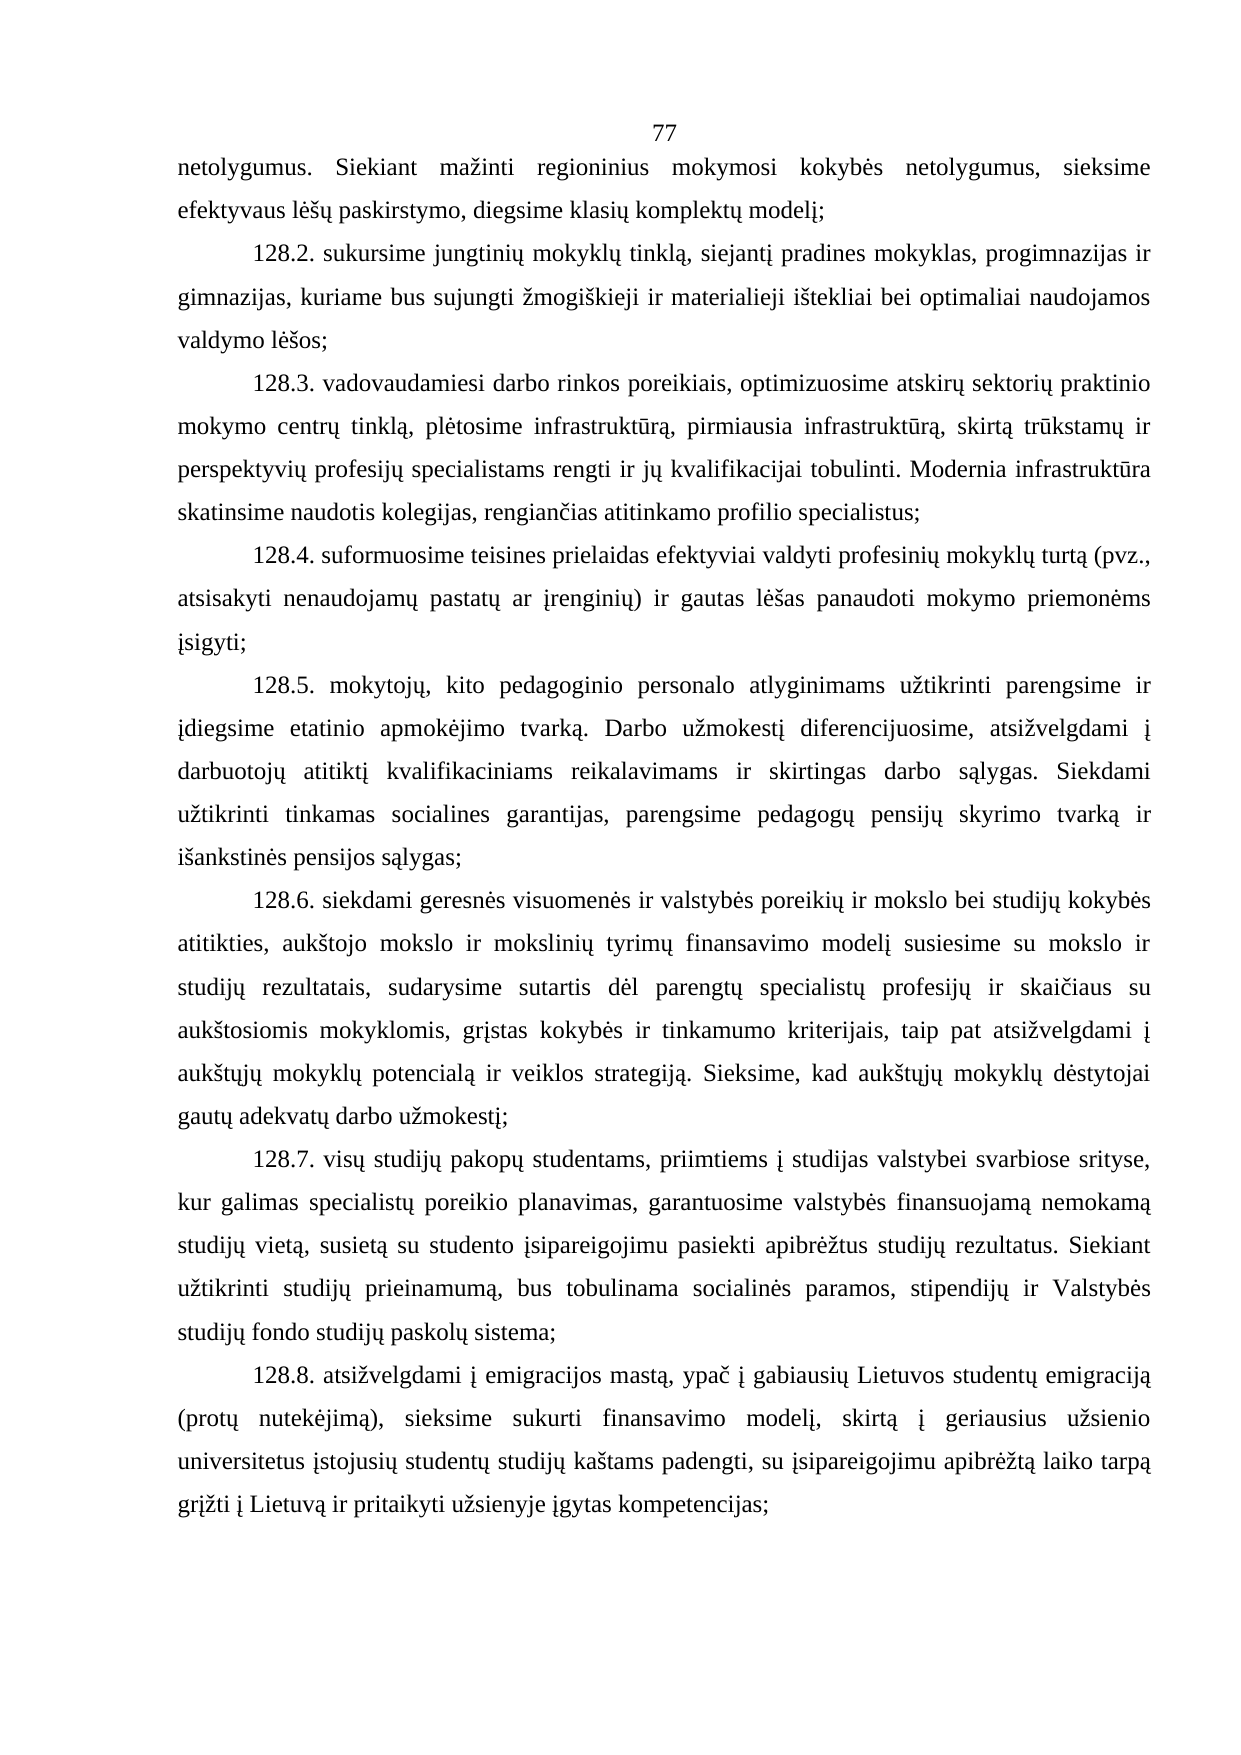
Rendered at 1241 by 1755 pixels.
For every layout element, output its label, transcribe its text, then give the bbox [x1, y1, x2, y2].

text 128.6. siekdami geresnės visuomenės ir valstybės poreikių ir mokslo bei studijų kokybės atitikties, aukštojo mokslo ir mokslinių tyrimų finansavimo modelį susiesime su mokslo ir studijų rezultatais, sudarysime sutartis dėl parengtų specialistų profesijų ir skaičiaus su aukštosiomis mokyklomis, grįstas kokybės ir tinkamumo kriterijais, taip pat atsižvelgdami į aukštųjų mokyklų potencialą ir veiklos strategiją. Sieksime, kad aukštųjų mokyklų dėstytojai gautų adekvatų darbo užmokestį; [177, 885, 1152, 1130]
text 128.5. mokytojų, kito pedagoginio personalo atlyginimams užtikrinti parengsime ir įdiegsime etatinio apmokėjimo tvarką. Darbo užmokestį diferencijuosime, atsižvelgdami į darbuotojų atitiktį kvalifikaciniams reikalavimams ir skirtingas darbo sąlygas. Siekdami užtikrinti tinkamas socialines garantijas, parengsime pedagogų pensijų skyrimo tvarką ir išankstinės pensijos sąlygas; [177, 670, 1152, 871]
text netolygumus. Siekiant mažinti regioninius mokymosi kokybės netolygumus, sieksime efektyvaus lėšų paskirstymo, diegsime klasių komplektų modelį; [177, 152, 1152, 224]
text 128.3. vadovaudamiesi darbo rinkos poreikiais, optimizuosime atskirų sektorių praktinio mokymo centrų tinklą, plėtosime infrastruktūrą, pirmiausia infrastruktūrą, skirtą trūkstamų ir perspektyvių profesijų specialistams rengti ir jų kvalifikacijai tobulinti. Modernia infrastruktūra skatinsime naudotis kolegijas, rengiančias atitinkamo profilio specialistus; [177, 368, 1152, 526]
text 128.7. visų studijų pakopų studentams, priimtiems į studijas valstybei svarbiose srityse, kur galimas specialistų poreikio planavimas, garantuosime valstybės finansuojamą nemokamą studijų vietą, susietą su studento įsipareigojimu pasiekti apibrėžtus studijų rezultatus. Siekiant užtikrinti studijų prieinamumą, bus tobulinama socialinės paramos, stipendijų ir Valstybės studijų fondo studijų paskolų sistema; [177, 1144, 1152, 1345]
text 128.8. atsižvelgdami į emigracijos mastą, ypač į gabiausių Lietuvos studentų emigraciją (protų nutekėjimą), sieksime sukurti finansavimo modelį, skirtą į geriausius užsienio universitetus įstojusių studentų studijų kaštams padengti, su įsipareigojimu apibrėžtą laiko tarpą grįžti į Lietuvą ir pritaikyti užsienyje įgytas kompetencijas; [177, 1360, 1152, 1518]
text 128.2. sukursime jungtinių mokyklų tinklą, siejantį pradines mokyklas, progimnazijas ir gimnazijas, kuriame bus sujungti žmogiškieji ir materialieji ištekliai bei optimaliai naudojamos valdymo lėšos; [177, 238, 1152, 353]
text 128.4. suformuosime teisines prielaidas efektyviai valdyti profesinių mokyklų turtą (pvz., atsisakyti nenaudojamų pastatų ar įrenginių) ir gautas lėšas panaudoti mokymo priemonėms įsigyti; [177, 540, 1152, 655]
